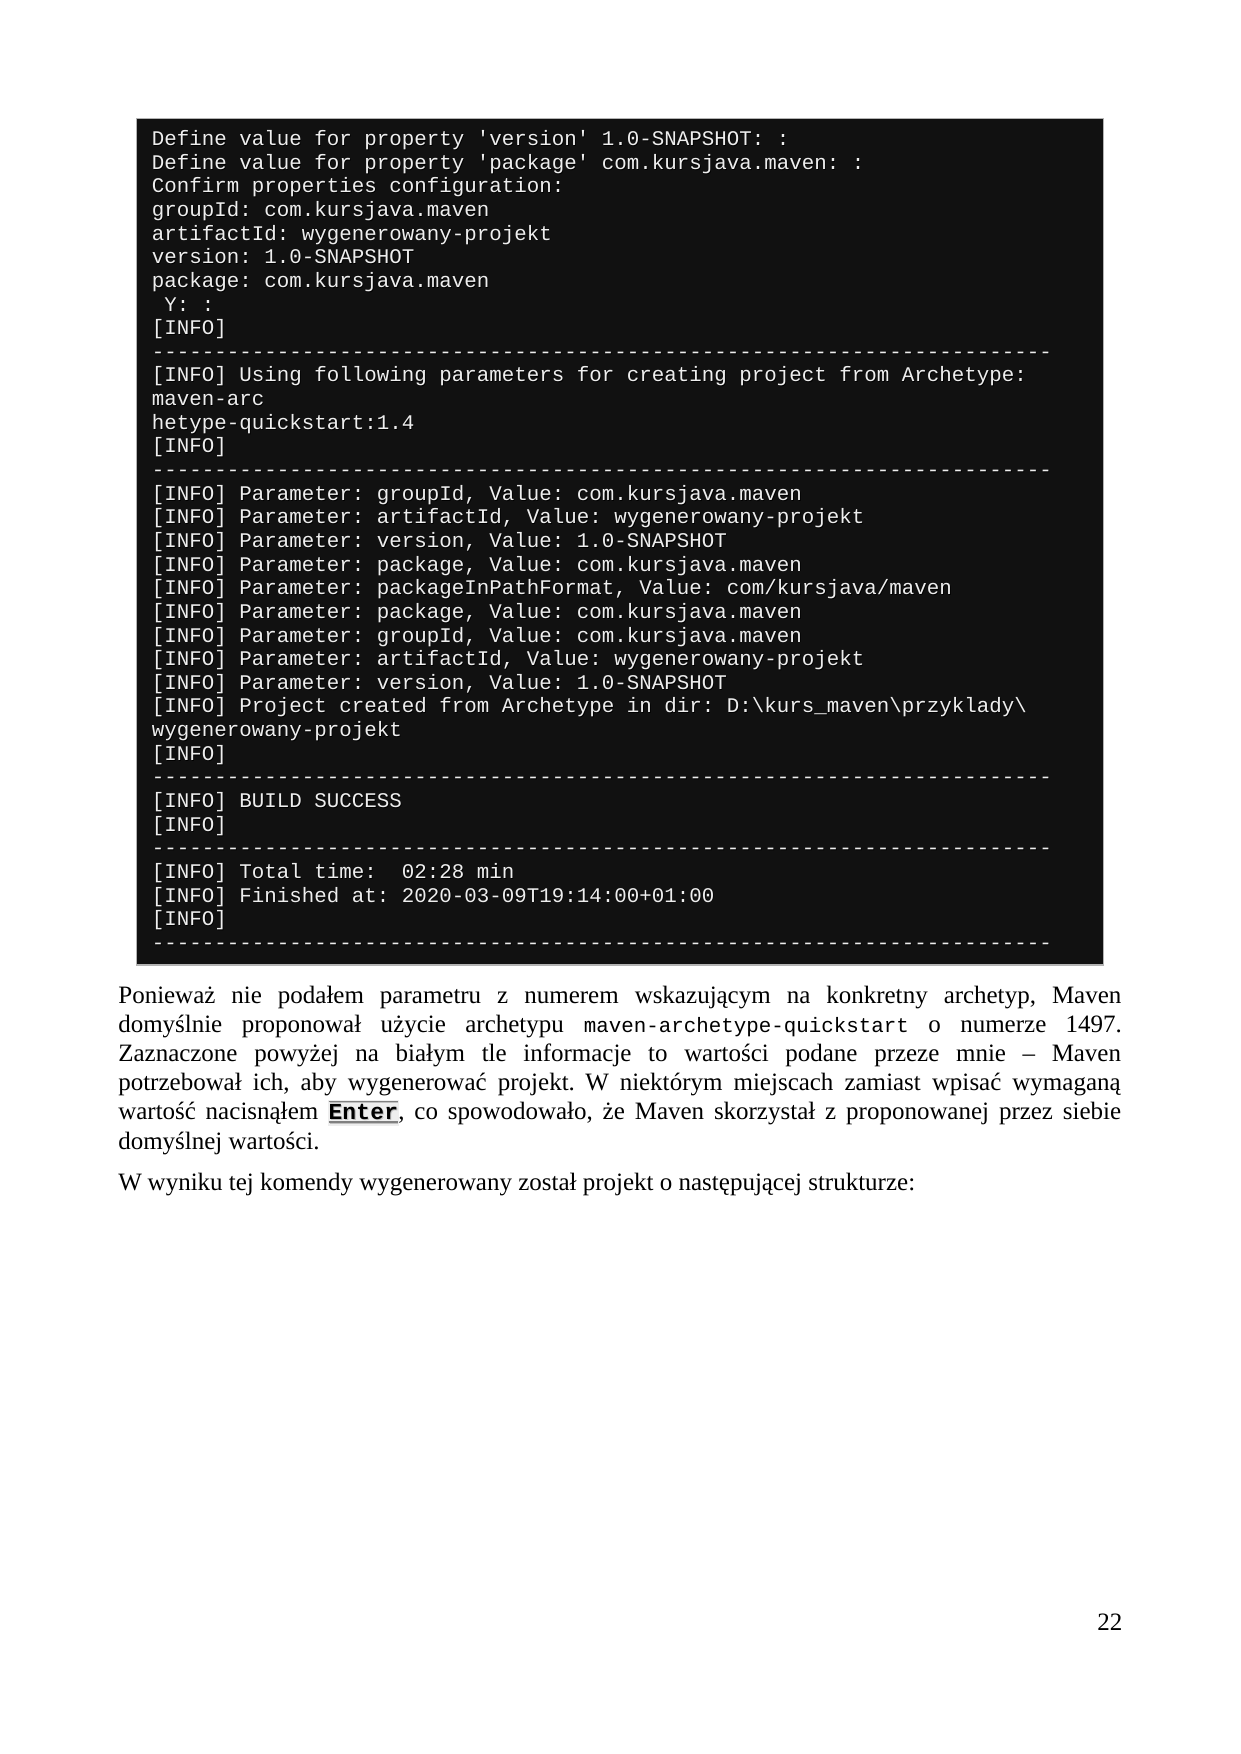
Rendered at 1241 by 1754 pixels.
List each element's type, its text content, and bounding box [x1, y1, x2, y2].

text artifactId: wygenerowany-projekt [137, 213, 1103, 236]
text [INFO] Using following parameters for creating project from Archetype: maven-arc [137, 354, 1103, 402]
text version: 1.0-SNAPSHOT [137, 236, 1103, 260]
text [INFO] ------------------------------------------------------------------------ [137, 307, 1103, 354]
text [INFO] BUILD SUCCESS [137, 780, 1103, 804]
text Define value for property 'version' 1.0-SNAPSHOT: : [137, 119, 1103, 142]
text [INFO] Parameter: groupId, Value: com.kursjava.maven [137, 615, 1103, 638]
text [INFO] ------------------------------------------------------------------------ [137, 426, 1103, 473]
text Confirm properties configuration: [137, 165, 1103, 189]
text [INFO] ------------------------------------------------------------------------ [137, 804, 1103, 851]
text [INFO] ------------------------------------------------------------------------ [137, 733, 1103, 780]
text W wyniku tej komendy wygenerowany został projekt o następującej strukturze: [118, 1167, 1122, 1196]
text [INFO] Parameter: packageInPathFormat, Value: com/kursjava/maven [137, 567, 1103, 591]
text [INFO] Parameter: version, Value: 1.0-SNAPSHOT [137, 520, 1103, 544]
text [INFO] Parameter: package, Value: com.kursjava.maven [137, 591, 1103, 615]
text hetype-quickstart:1.4 [137, 402, 1103, 426]
text Define value for property 'package' com.kursjava.maven: : [137, 142, 1103, 165]
text [INFO] Parameter: artifactId, Value: wygenerowany-projekt [137, 638, 1103, 662]
text [INFO] Finished at: 2020-03-09T19:14:00+01:00 [137, 875, 1103, 898]
text [INFO] Project created from Archetype in dir: D:\kurs_maven\przyklady\wygenerowany-projekt [137, 686, 1103, 733]
text [INFO] Parameter: package, Value: com.kursjava.maven [137, 544, 1103, 567]
text [INFO] Parameter: artifactId, Value: wygenerowany-projekt [137, 496, 1103, 520]
text [INFO] Parameter: version, Value: 1.0-SNAPSHOT [137, 662, 1103, 686]
text package: com.kursjava.maven [137, 260, 1103, 284]
text [INFO] ------------------------------------------------------------------------ [137, 898, 1103, 964]
text [INFO] Total time: 02:28 min [137, 851, 1103, 875]
text Ponieważ nie podałem parametru z numerem wskazującym na konkretny archetyp, Maven domyślnie proponował użycie archetypu maven-archetype-quickstart o numerze 1497. Zaznaczone powyżej na białym tle informacje to wartości podane przeze mnie – Maven potrzebował ich, aby wygenerować projekt. W niektórym miejscach zamiast wpisać wymaganą wartość nacisnąłem Enter, co spowodowało, że Maven skorzystał z proponowanej przez siebie domyślnej wartości. [118, 980, 1122, 1155]
text [INFO] Parameter: groupId, Value: com.kursjava.maven [137, 473, 1103, 496]
text groupId: com.kursjava.maven [137, 189, 1103, 213]
text Y: : [137, 284, 1103, 307]
